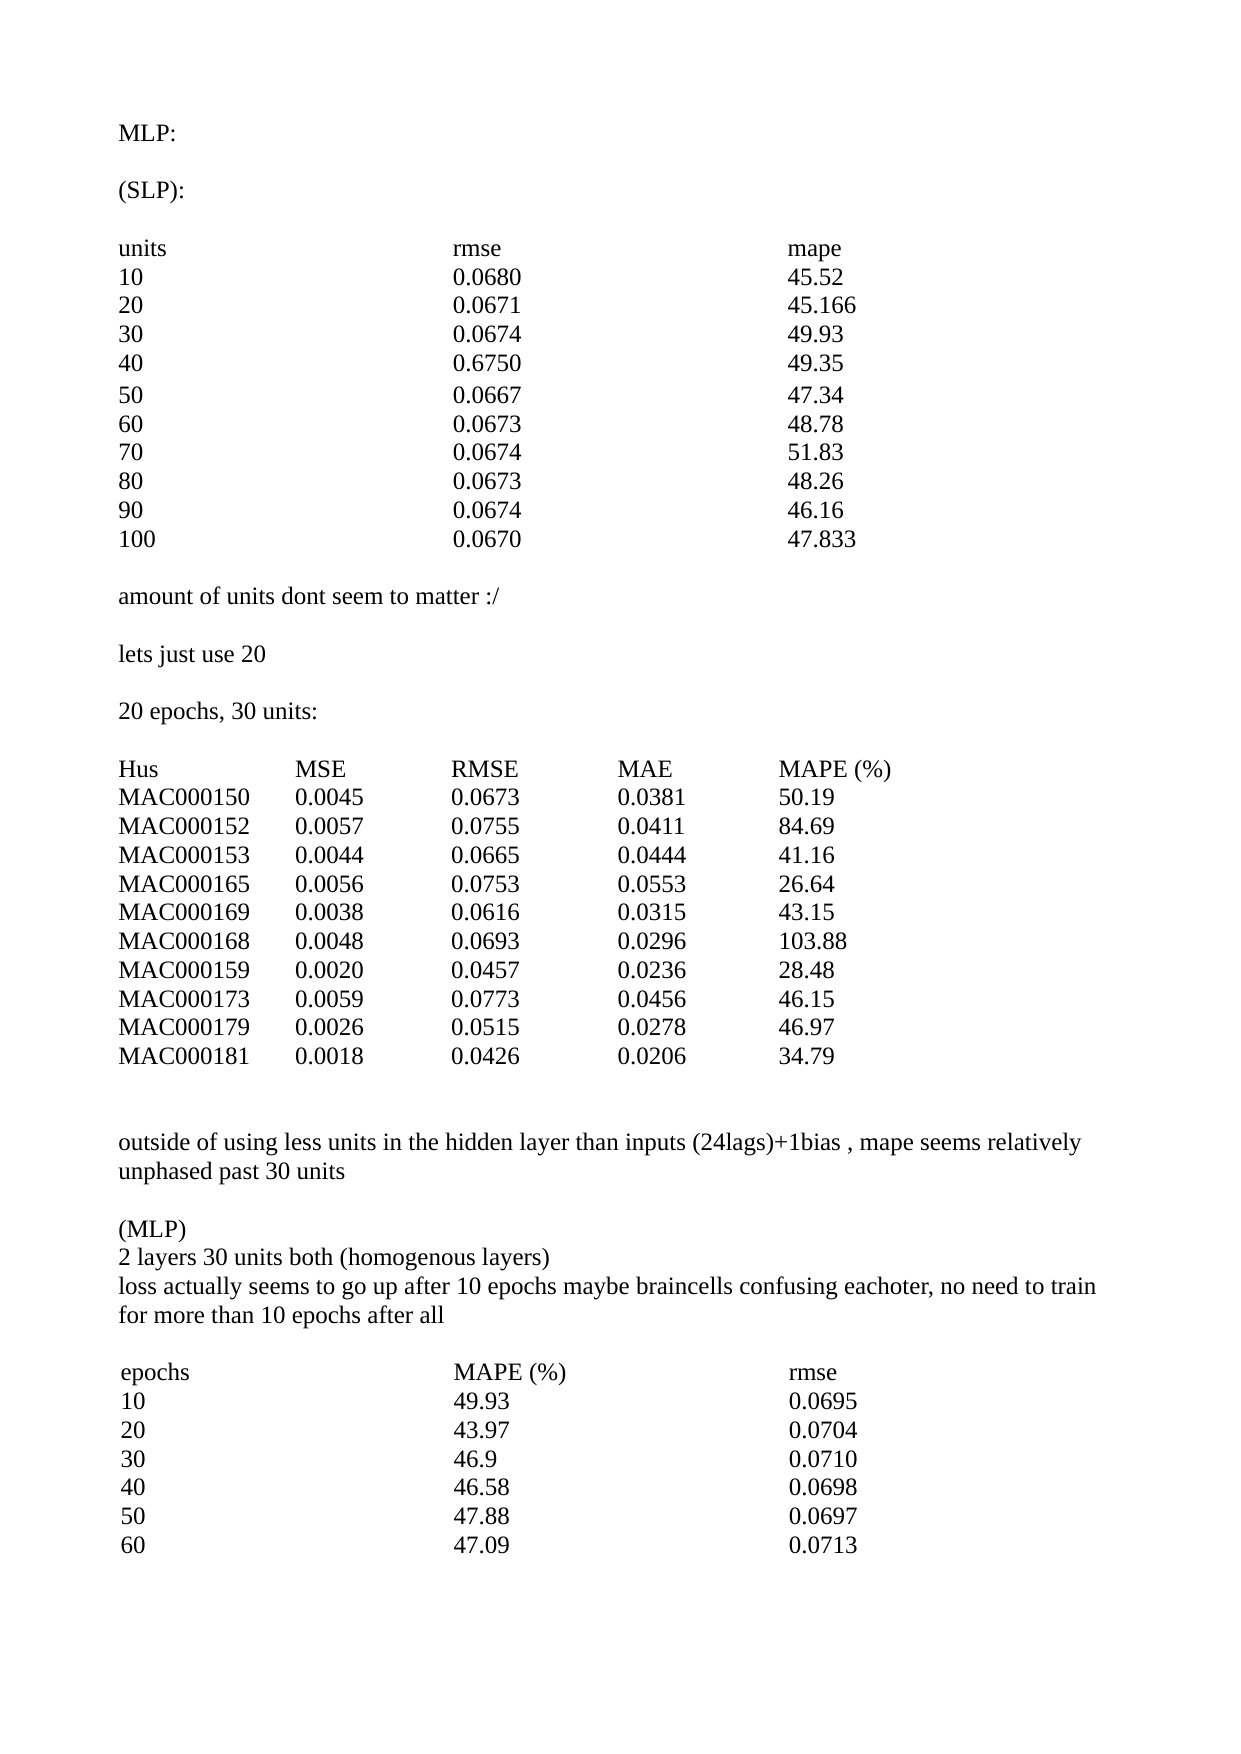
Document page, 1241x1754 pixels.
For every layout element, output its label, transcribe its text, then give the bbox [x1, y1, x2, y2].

table_cell 0.0667 [453, 380, 787, 409]
table_cell 0.0457 [451, 955, 617, 984]
table_cell 0.0048 [295, 926, 451, 955]
table_cell 0.0670 [453, 524, 787, 552]
table_cell MAC000168 [118, 926, 295, 955]
table_cell 0.0057 [295, 811, 451, 840]
table_cell 0.0411 [617, 811, 778, 840]
table_cell MAC000159 [118, 955, 295, 984]
table_cell 46.9 [453, 1444, 788, 1472]
table_cell 20 [120, 1415, 453, 1444]
table_cell 0.0713 [789, 1530, 1123, 1559]
table_cell 34.79 [778, 1041, 962, 1070]
table_cell 47.09 [453, 1530, 788, 1559]
table_header MSE [295, 754, 451, 782]
table_cell 0.0674 [453, 495, 787, 524]
text (SLP): [118, 176, 1122, 204]
table_cell 0.0695 [789, 1386, 1123, 1415]
table_header MAPE (%) [778, 754, 962, 782]
table_cell 50 [120, 1501, 453, 1530]
table_cell 0.0456 [617, 984, 778, 1012]
table_cell MAC000153 [118, 840, 295, 869]
table_cell 0.0698 [789, 1473, 1123, 1501]
table_cell 0.0444 [617, 840, 778, 869]
table_cell 0.0278 [617, 1013, 778, 1041]
table_cell 0.0059 [295, 984, 451, 1012]
table_cell 40 [118, 348, 453, 380]
table_cell 0.0020 [295, 955, 451, 984]
table_cell 41.16 [778, 840, 962, 869]
table_header MAE [617, 754, 778, 782]
table_header rmse [789, 1358, 1123, 1386]
table_cell 47.34 [788, 380, 1122, 409]
table_cell 0.0704 [789, 1415, 1123, 1444]
table_cell 90 [118, 495, 453, 524]
table_cell 0.0018 [295, 1041, 451, 1070]
table_cell 60 [120, 1530, 453, 1559]
table_cell MAC000181 [118, 1041, 295, 1070]
table_cell 40 [120, 1473, 453, 1501]
table_cell 46.15 [778, 984, 962, 1012]
table_cell 0.0693 [451, 926, 617, 955]
table_cell 49.93 [453, 1386, 788, 1415]
table_cell 100 [118, 524, 453, 552]
table_cell 0.0671 [453, 291, 787, 319]
table_cell 0.0753 [451, 869, 617, 897]
table_cell 20 [118, 291, 453, 319]
table_cell 0.0315 [617, 898, 778, 926]
table_cell 0.0056 [295, 869, 451, 897]
table_cell 0.0426 [451, 1041, 617, 1070]
table_cell 0.0673 [453, 466, 787, 495]
text MLP: [118, 118, 1122, 147]
table_cell MAC000169 [118, 898, 295, 926]
table_cell 47.833 [788, 524, 1122, 552]
table_cell 30 [118, 319, 453, 348]
table_cell 0.0697 [789, 1501, 1123, 1530]
table_cell 0.0206 [617, 1041, 778, 1070]
table_cell 0.0674 [453, 438, 787, 466]
table_cell 0.0680 [453, 262, 787, 291]
table_cell 0.0710 [789, 1444, 1123, 1472]
table_cell 46.97 [778, 1013, 962, 1041]
table_cell 0.0553 [617, 869, 778, 897]
table_cell 45.166 [788, 291, 1122, 319]
table_cell 50.19 [778, 783, 962, 811]
table_cell 46.16 [788, 495, 1122, 524]
table_cell MAC000152 [118, 811, 295, 840]
table_cell 0.0755 [451, 811, 617, 840]
text amount of units dont seem to matter :/ [118, 581, 1122, 610]
table_cell 46.58 [453, 1473, 788, 1501]
text 2 layers 30 units both (homogenous layers) [118, 1242, 1122, 1271]
table_header units [118, 233, 453, 262]
table_cell MAC000179 [118, 1013, 295, 1041]
table_cell 26.64 [778, 869, 962, 897]
table_cell 48.78 [788, 409, 1122, 437]
table_cell 0.0673 [453, 409, 787, 437]
table_header Hus [118, 754, 295, 782]
table_cell 0.0665 [451, 840, 617, 869]
table_header rmse [453, 233, 787, 262]
table_cell 45.52 [788, 262, 1122, 291]
table_cell 0.0038 [295, 898, 451, 926]
table_cell 0.0674 [453, 319, 787, 348]
table_header epochs [120, 1358, 453, 1386]
table_cell 0.6750 [453, 348, 787, 380]
table_cell 28.48 [778, 955, 962, 984]
table_cell 48.26 [788, 466, 1122, 495]
table_cell MAC000150 [118, 783, 295, 811]
text 20 epochs, 30 units: [118, 696, 1122, 725]
table_cell 0.0515 [451, 1013, 617, 1041]
table_cell MAC000173 [118, 984, 295, 1012]
table_cell 49.93 [788, 319, 1122, 348]
table_cell 10 [118, 262, 453, 291]
table_cell 0.0673 [451, 783, 617, 811]
table_cell 30 [120, 1444, 453, 1472]
table_cell 47.88 [453, 1501, 788, 1530]
table_cell 0.0773 [451, 984, 617, 1012]
table_header RMSE [451, 754, 617, 782]
table_cell 0.0045 [295, 783, 451, 811]
table_cell 43.15 [778, 898, 962, 926]
table_cell 0.0381 [617, 783, 778, 811]
text (MLP) [118, 1214, 1122, 1242]
text lets just use 20 [118, 639, 1122, 667]
table_cell 50 [118, 380, 453, 409]
table_header mape [788, 233, 1122, 262]
table_cell 10 [120, 1386, 453, 1415]
table_cell 0.0236 [617, 955, 778, 984]
table_cell 43.97 [453, 1415, 788, 1444]
table_cell 84.69 [778, 811, 962, 840]
table_cell MAC000165 [118, 869, 295, 897]
table_cell 49.35 [788, 348, 1122, 380]
table_cell 0.0026 [295, 1013, 451, 1041]
table_cell 80 [118, 466, 453, 495]
table_cell 70 [118, 438, 453, 466]
text loss actually seems to go up after 10 epochs maybe braincells confusing eachoter, no need to train for more than 10 epochs after all [118, 1271, 1122, 1329]
text outside of using less units in the hidden layer than inputs (24lags)+1bias , mape seems relatively unphased past 30 units [118, 1127, 1122, 1185]
table_cell 60 [118, 409, 453, 437]
table_cell 51.83 [788, 438, 1122, 466]
table_cell 0.0044 [295, 840, 451, 869]
table_cell 0.0296 [617, 926, 778, 955]
table_cell 0.0616 [451, 898, 617, 926]
table_header MAPE (%) [453, 1358, 788, 1386]
table_cell 103.88 [778, 926, 962, 955]
